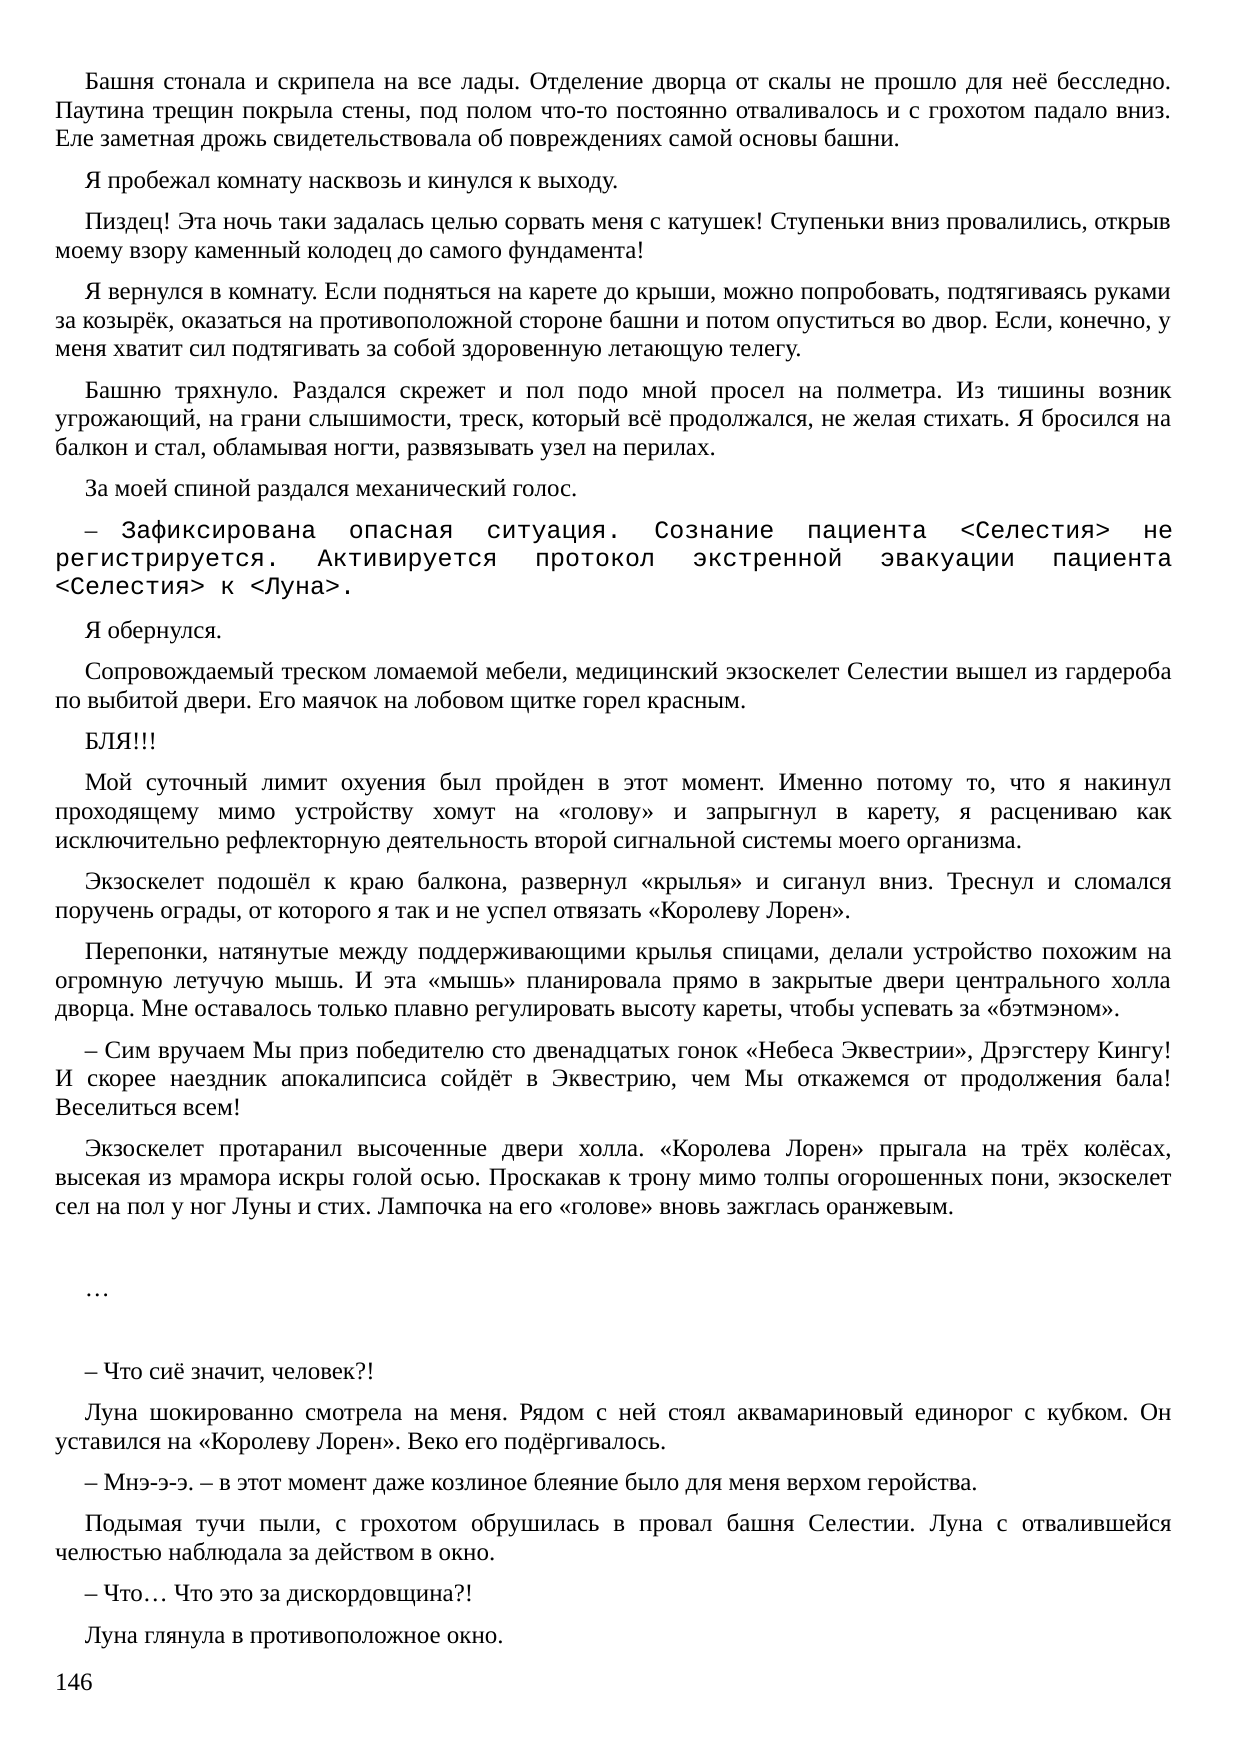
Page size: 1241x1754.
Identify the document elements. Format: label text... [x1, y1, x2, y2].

text Мой суточный лимит охуения был пройден в этот момент. Именно потому то, что я накинул проходящему мимо устройству хомут на «голову» и запрыгнул в карету, я расцениваю как исключительно рефлекторную деятельность второй сигнальной системы моего организма. [55, 767, 1173, 853]
text – Зафиксирована опасная ситуация. Сознание пациента <Селестия> не регистрируется. Активируется протокол экстренной эвакуации пациента <Селестия> к <Луна>. [55, 515, 1173, 602]
text Экзоскелет подошёл к краю балкона, развернул «крылья» и сиганул вниз. Треснул и сломался поручень ограды, от которого я так и не успел отвязать «Королеву Лорен». [55, 866, 1173, 923]
text Башня стонала и скрипела на все лады. Отделение дворца от скалы не прошло для неё бесследно. Паутина трещин покрыла стены, под полом что-то постоянно отваливалось и с грохотом падало вниз. Еле заметная дрожь свидетельствовала об повреждениях самой основы башни. [55, 66, 1173, 152]
text … [55, 1273, 1173, 1302]
text Я вернулся в комнату. Если подняться на карете до крыши, можно попробовать, подтягиваясь руками за козырёк, оказаться на противоположной стороне башни и потом опуститься во двор. Если, конечно, у меня хватит сил подтягивать за собой здоровенную летающую телегу. [55, 276, 1173, 362]
text – Сим вручаем Мы приз победителю сто двенадцатых гонок «Небеса Эквестрии», Дрэгстеру Кингу! И скорее наездник апокалипсиса сойдёт в Эквестрию, чем Мы откажемся от продолжения бала! Веселиться всем! [55, 1035, 1173, 1121]
text Луна шокированно смотрела на меня. Рядом с ней стоял аквамариновый единорог с кубком. Он уставился на «Королеву Лорен». Веко его подёргивалось. [55, 1397, 1173, 1455]
text – Мнэ-э-э. – в этот момент даже козлиное блеяние было для меня верхом геройства. [55, 1467, 1173, 1496]
text Подымая тучи пыли, с грохотом обрушилась в провал башня Селестии. Луна с отвалившейся челюстью наблюдала за действом в окно. [55, 1508, 1173, 1566]
text Луна глянула в противоположное окно. [55, 1620, 1173, 1648]
text Сопровождаемый треском ломаемой мебели, медицинский экзоскелет Селестии вышел из гардероба по выбитой двери. Его маячок на лобовом щитке горел красным. [55, 656, 1173, 713]
text – Что сиё значит, человек?! [55, 1356, 1173, 1385]
text Перепонки, натянутые между поддерживающими крылья спицами, делали устройство похожим на огромную летучую мышь. И эта «мышь» планировала прямо в закрытые двери центрального холла дворца. Мне оставалось только плавно регулировать высоту кареты, чтобы успевать за «бэтмэном». [55, 936, 1173, 1022]
text За моей спиной раздался механический голос. [55, 473, 1173, 502]
text Башню тряхнуло. Раздался скрежет и пол подо мной просел на полметра. Из тишины возник угрожающий, на грани слышимости, треск, который всё продолжался, не желая стихать. Я бросился на балкон и стал, обламывая ногти, развязывать узел на перилах. [55, 375, 1173, 461]
text Пиздец! Эта ночь таки задалась целью сорвать меня с катушек! Ступеньки вниз провалились, открыв моему взору каменный колодец до самого фундамента! [55, 206, 1173, 263]
text Экзоскелет протаранил высоченные двери холла. «Королева Лорен» прыгала на трёх колёсах, высекая из мрамора искры голой осью. Проскакав к трону мимо толпы огорошенных пони, экзоскелет сел на пол у ног Луны и стих. Лампочка на его «голове» вновь зажглась оранжевым. [55, 1133, 1173, 1220]
text Я обернулся. [55, 615, 1173, 643]
text – Что… Что это за дискордовщина?! [55, 1578, 1173, 1607]
text БЛЯ!!! [55, 726, 1173, 755]
text Я пробежал комнату насквозь и кинулся к выходу. [55, 165, 1173, 193]
